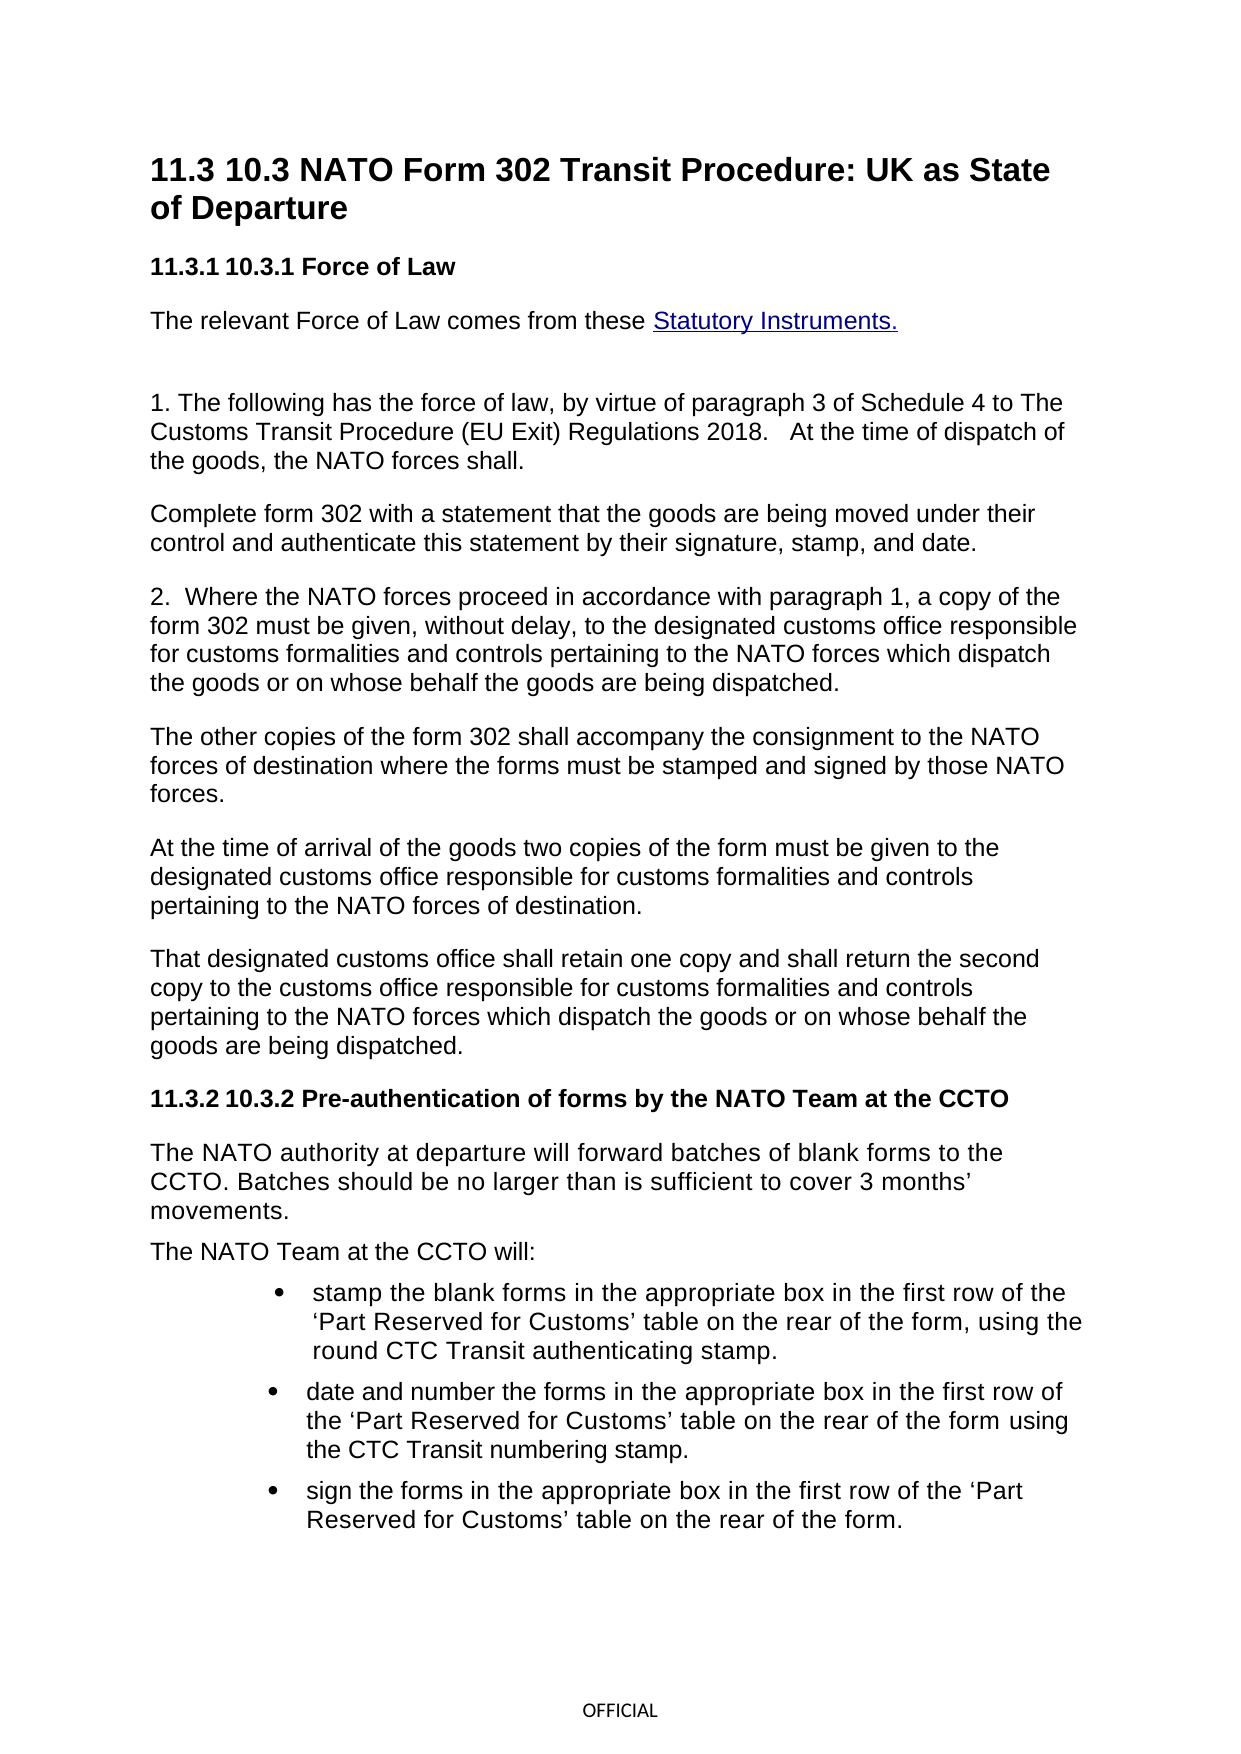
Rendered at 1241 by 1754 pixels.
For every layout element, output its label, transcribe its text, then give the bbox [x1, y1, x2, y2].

text The relevant Force of Law comes from these Statutory Instruments. [150, 306, 1090, 334]
list date and number the forms in the appropriate box in the first row of the ‘Part Reserved for Customs’ table on the rear of the form using the CTC Transit numbering stamp. [269, 1377, 1090, 1463]
text The NATO authority at departure will forward batches of blank forms to the CCTO. Batches should be no larger than is sufficient to cover 3 months’ movements. [150, 1138, 1090, 1224]
text The NATO Team at the CCTO will: [150, 1237, 1090, 1266]
subtitle 10.3 NATO Form 302 Transit Procedure: UK as State of Departure [150, 150, 1090, 227]
text 1. The following has the force of law, by virtue of paragraph 3 of Schedule 4 to The Customs Transit Procedure (EU Exit) Regulations 2018. At the time of dispatch of the goods, the NATO forces shall. [150, 388, 1090, 474]
list stamp the blank forms in the appropriate box in the first row of the ‘Part Reserved for Customs’ table on the rear of the form, using the round CTC Transit authenticating stamp. [275, 1278, 1090, 1364]
text At the time of arrival of the goods two copies of the form must be given to the designated customs office responsible for customs formalities and controls pertaining to the NATO forces of destination. [150, 833, 1090, 919]
text Complete form 302 with a statement that the goods are being moved under their control and authenticate this statement by their signature, stamp, and date. [150, 499, 1090, 557]
subtitle 10.3.1 Force of Law [150, 252, 1090, 281]
subtitle 10.3.2 Pre-authentication of forms by the NATO Team at the CCTO [150, 1084, 1090, 1113]
text The other copies of the form 302 shall accompany the consignment to the NATO forces of destination where the forms must be stamped and signed by those NATO forces. [150, 722, 1090, 808]
list sign the forms in the appropriate box in the first row of the ‘Part Reserved for Customs’ table on the rear of the form. [269, 1476, 1090, 1533]
text 2. Where the NATO forces proceed in accordance with paragraph 1, a copy of the form 302 must be given, without delay, to the designated customs office responsible for customs formalities and controls pertaining to the NATO forces which dispatch the goods or on whose behalf the goods are being dispatched. [150, 582, 1090, 697]
text That designated customs office shall retain one copy and shall return the second copy to the customs office responsible for customs formalities and controls pertaining to the NATO forces which dispatch the goods or on whose behalf the goods are being dispatched. [150, 944, 1090, 1059]
